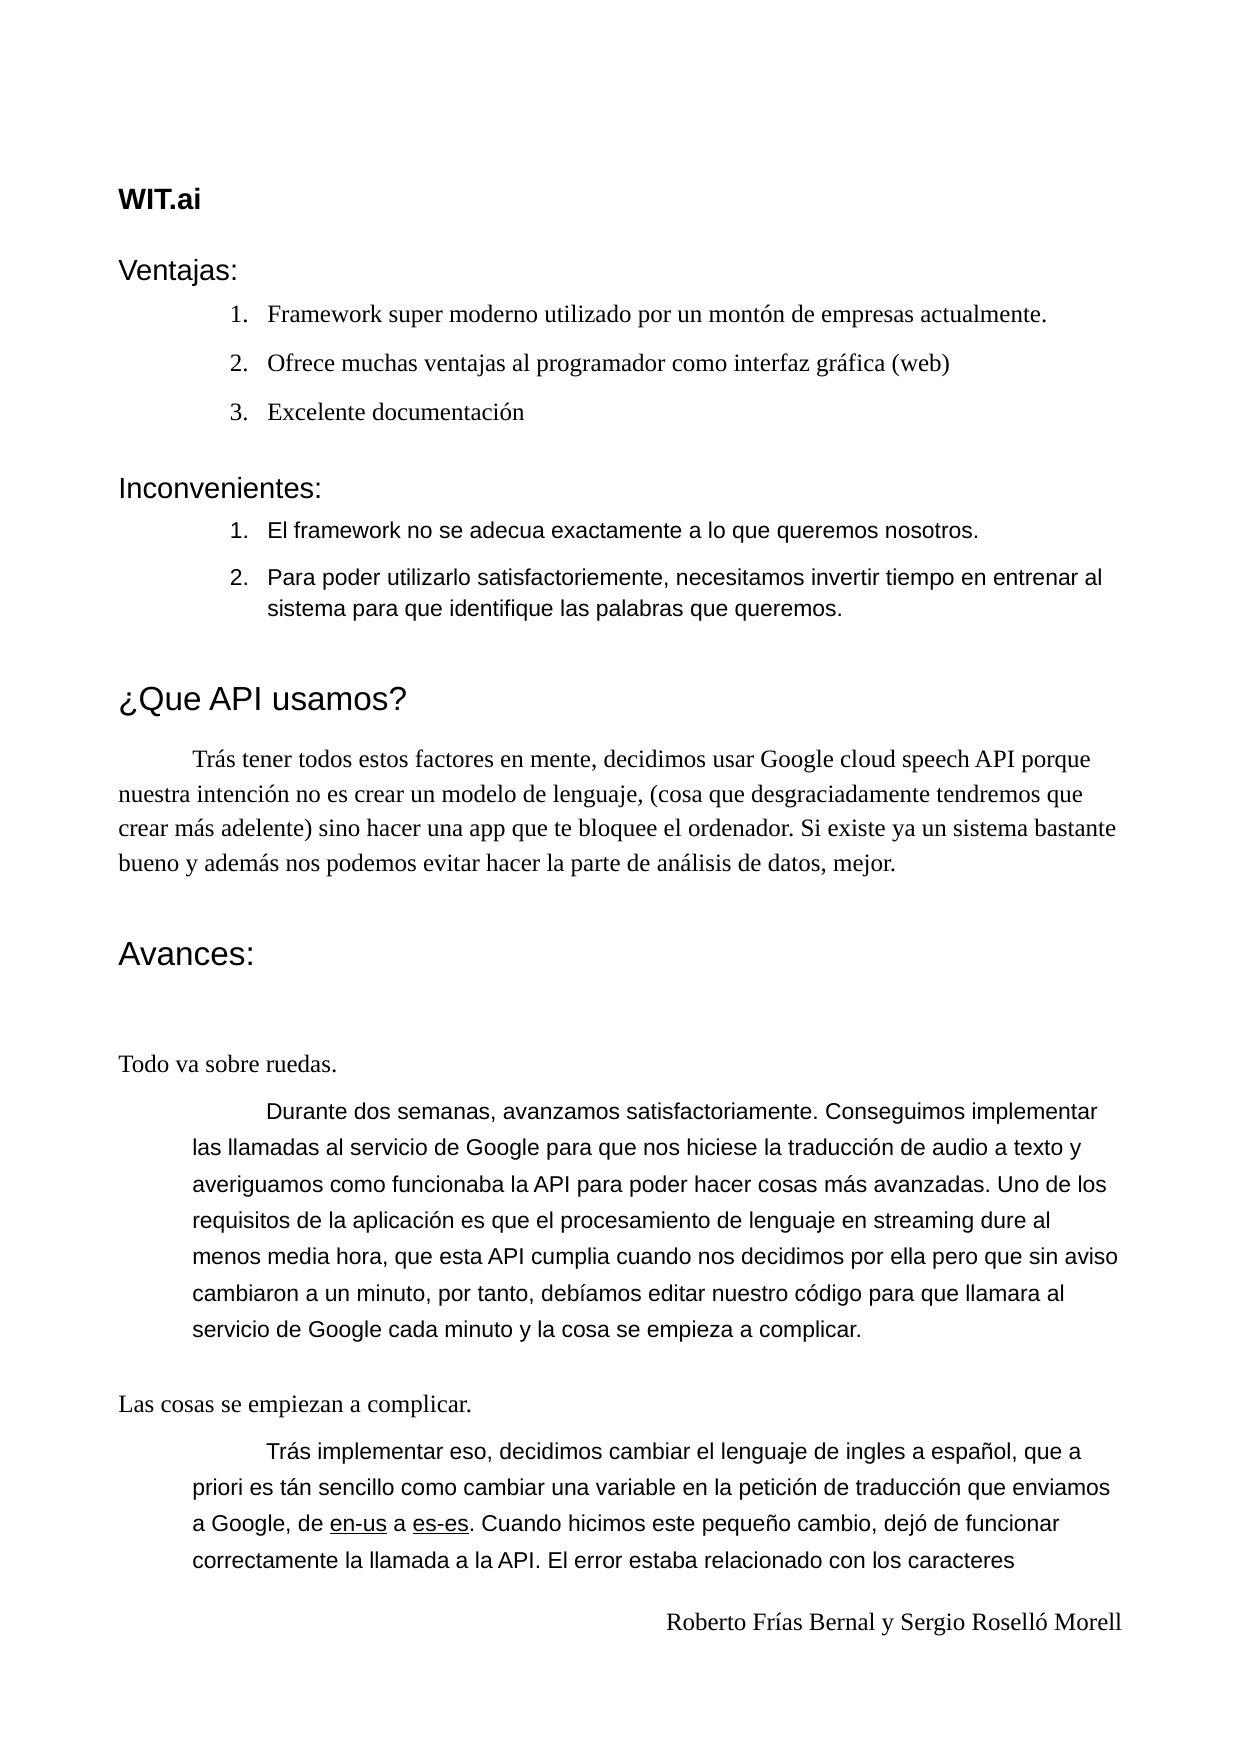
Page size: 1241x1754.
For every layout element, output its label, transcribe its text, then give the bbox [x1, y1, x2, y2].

list Framework super moderno utilizado por un montón de empresas actualmente. [229, 299, 1122, 328]
text Las cosas se empiezan a complicar. [118, 1389, 1122, 1417]
subtitle Ventajas: [118, 253, 1122, 287]
list Ofrece muchas ventajas al programador como interfaz gráfica (web) [229, 348, 1122, 377]
subtitle ¿Que API usamos? [118, 679, 1122, 717]
text Trás implementar eso, decidimos cambiar el lenguaje de ingles a español, que a priori es tán sencillo como cambiar una variable en la petición de traducción que enviamos a Google, de en-us a es-es. Cuando hicimos este pequeño cambio, dejó de funcionar correctamente la llamada a la API. El error estaba relacionado con los caracteres [192, 1438, 1122, 1573]
subtitle Inconvenientes: [118, 471, 1122, 505]
list Excelente documentación [229, 397, 1122, 426]
text Trás tener todos estos factores en mente, decidimos usar Google cloud speech API porque nuestra intención no es crear un modelo de lenguaje, (cosa que desgraciadamente tendremos que crear más adelente) sino hacer una app que te bloquee el ordenador. Si existe ya un sistema bastante bueno y además nos podemos evitar hacer la parte de análisis de datos, mejor. [118, 744, 1122, 876]
subtitle Avances: [118, 934, 1122, 973]
subtitle WIT.ai [118, 182, 1122, 216]
list Para poder utilizarlo satisfactoriemente, necesitamos invertir tiempo en entrenar al sistema para que identifique las palabras que queremos. [229, 563, 1122, 621]
list El framework no se adecua exactamente a lo que queremos nosotros. [229, 517, 1122, 544]
text Durante dos semanas, avanzamos satisfactoriamente. Conseguimos implementar las llamadas al servicio de Google para que nos hiciese la traducción de audio a texto y averiguamos como funcionaba la API para poder hacer cosas más avanzadas. Uno de los requisitos de la aplicación es que el procesamiento de lenguaje en streaming dure al menos media hora, que esta API cumplia cuando nos decidimos por ella pero que sin aviso cambiaron a un minuto, por tanto, debíamos editar nuestro código para que llamara al servicio de Google cada minuto y la cosa se empieza a complicar. [192, 1098, 1122, 1342]
text Todo va sobre ruedas. [118, 1049, 1122, 1077]
